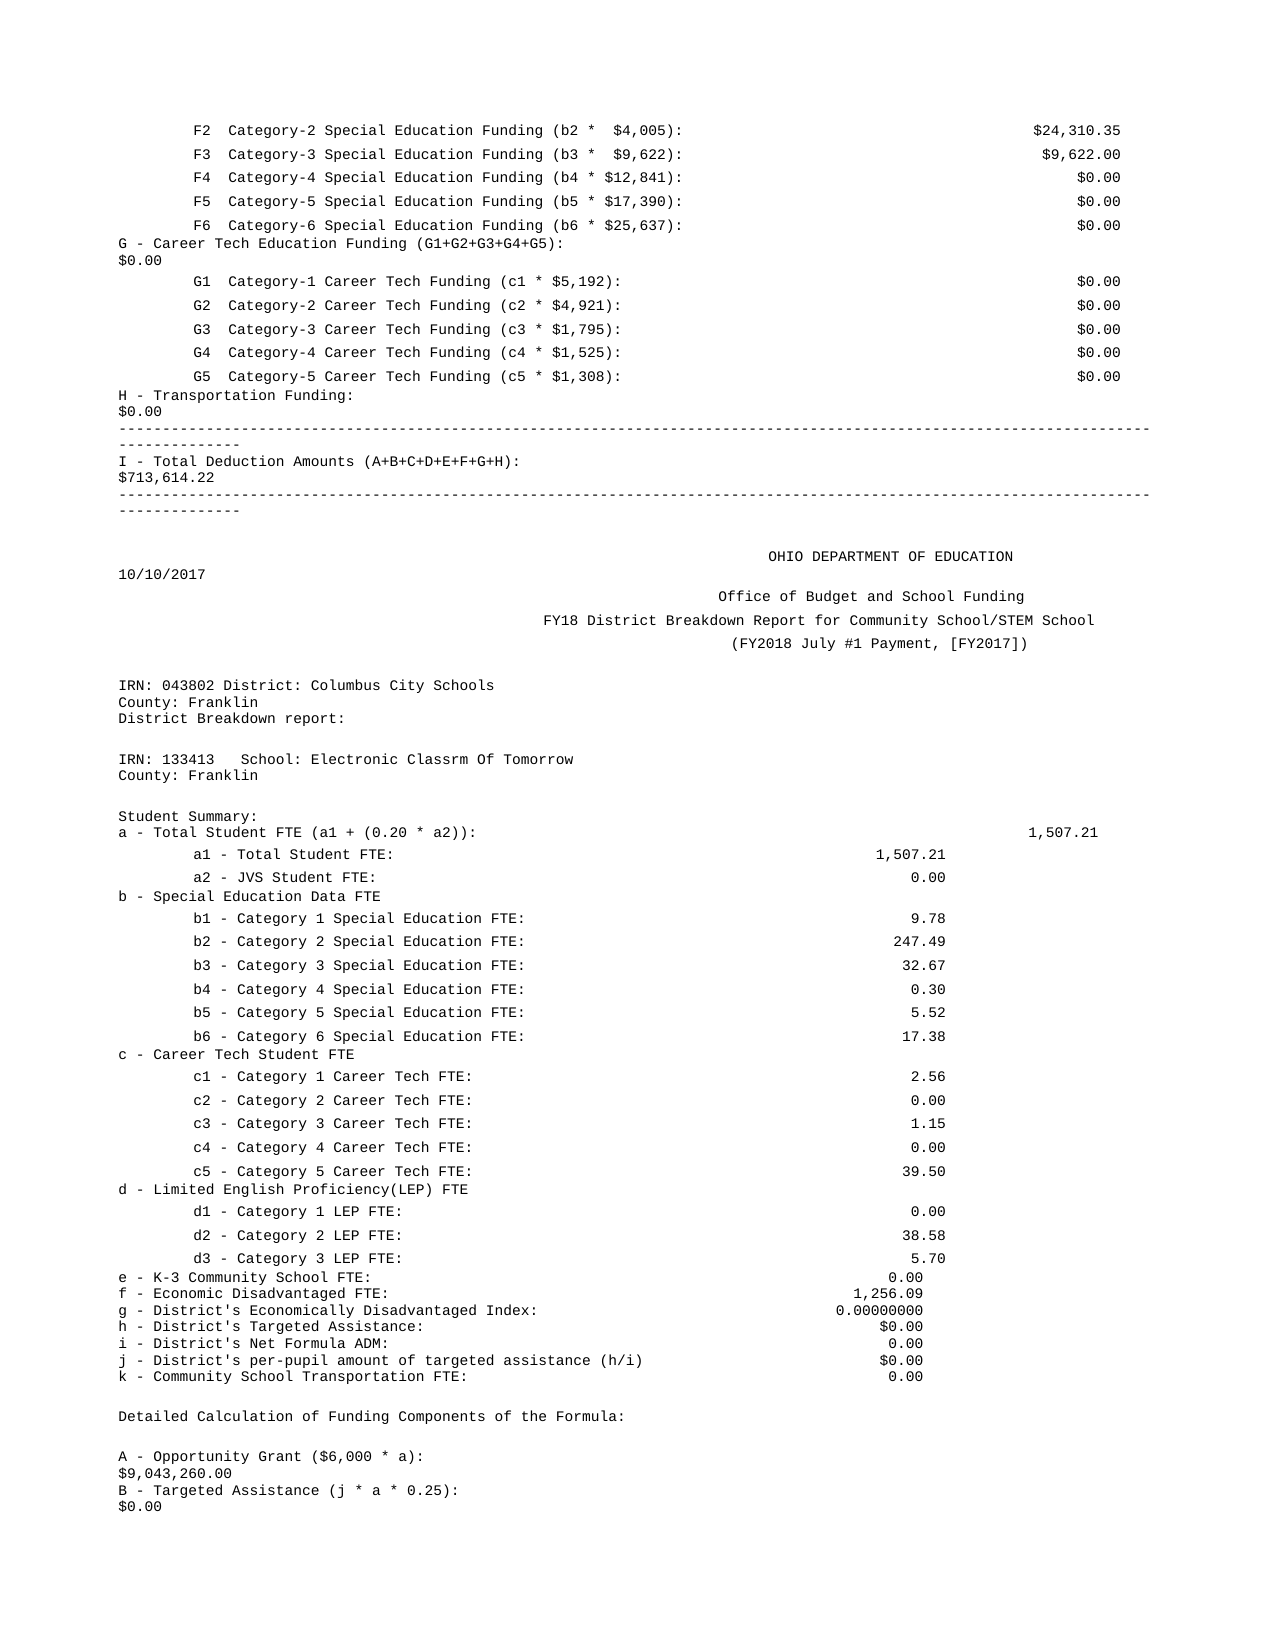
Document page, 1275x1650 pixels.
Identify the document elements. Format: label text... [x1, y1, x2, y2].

text F4 Category-4 Special Education Funding (b4 * $12,841): $0.00 [118, 165, 1157, 189]
text c3 - Category 3 Career Tech FTE: 1.15 [118, 1111, 1157, 1135]
text F2 Category-2 Special Education Funding (b2 * $4,005): $24,310.35 [118, 118, 1157, 142]
text h - District's Targeted Assistance: $0.00 [118, 1319, 1157, 1336]
text i - District's Net Formula ADM: 0.00 [118, 1336, 1157, 1353]
text a2 - JVS Student FTE: 0.00 [118, 866, 1157, 889]
text b5 - Category 5 Special Education FTE: 5.52 [118, 1000, 1157, 1024]
text b - Special Education Data FTE [118, 889, 1157, 906]
text F6 Category-6 Special Education Funding (b6 * $25,637): $0.00 [118, 213, 1157, 236]
text B - Targeted Assistance (j * a * 0.25): $0.00 [118, 1483, 1157, 1516]
text G2 Category-2 Career Tech Funding (c2 * $4,921): $0.00 [118, 293, 1157, 317]
text b1 - Category 1 Special Education FTE: 9.78 [118, 906, 1157, 929]
text b6 - Category 6 Special Education FTE: 17.38 [118, 1024, 1157, 1048]
text c1 - Category 1 Career Tech FTE: 2.56 [118, 1064, 1157, 1088]
text Student Summary: [118, 809, 1157, 825]
text IRN: 043802 District: Columbus City Schools County: Franklin [118, 679, 1157, 712]
text b4 - Category 4 Special Education FTE: 0.30 [118, 977, 1157, 1000]
text a - Total Student FTE (a1 + (0.20 * a2)): 1,507.21 [118, 825, 1157, 842]
text d2 - Category 2 LEP FTE: 38.58 [118, 1223, 1157, 1246]
text IRN: 133413 School: Electronic Classrm Of Tomorrow County: Franklin [118, 752, 1157, 785]
text (FY2018 July #1 Payment, [FY2017]) [118, 631, 1157, 655]
text c2 - Category 2 Career Tech FTE: 0.00 [118, 1088, 1157, 1111]
text j - District's per-pupil amount of targeted assistance (h/i) $0.00 [118, 1353, 1157, 1369]
text I - Total Deduction Amounts (A+B+C+D+E+F+G+H): $713,614.22 [118, 454, 1157, 487]
text ------------------------------------------------------------------------------------------------------------------------------------ [118, 421, 1157, 454]
text H - Transportation Funding: $0.00 [118, 388, 1157, 421]
text Detailed Calculation of Funding Components of the Formula: [118, 1409, 1157, 1426]
text F3 Category-3 Special Education Funding (b3 * $9,622): $9,622.00 [118, 142, 1157, 165]
text ------------------------------------------------------------------------------------------------------------------------------------ [118, 487, 1157, 520]
text a1 - Total Student FTE: 1,507.21 [118, 842, 1157, 866]
text e - K-3 Community School FTE: 0.00 [118, 1270, 1157, 1286]
text k - Community School Transportation FTE: 0.00 [118, 1369, 1157, 1386]
text G - Career Tech Education Funding (G1+G2+G3+G4+G5): $0.00 [118, 236, 1157, 269]
text OHIO DEPARTMENT OF EDUCATION 10/10/2017 [118, 544, 1157, 584]
text A - Opportunity Grant ($6,000 * a): $9,043,260.00 [118, 1450, 1157, 1483]
text d3 - Category 3 LEP FTE: 5.70 [118, 1246, 1157, 1270]
text g - District's Economically Disadvantaged Index: 0.00000000 [118, 1303, 1157, 1319]
text d1 - Category 1 LEP FTE: 0.00 [118, 1199, 1157, 1223]
text c5 - Category 5 Career Tech FTE: 39.50 [118, 1159, 1157, 1182]
text G3 Category-3 Career Tech Funding (c3 * $1,795): $0.00 [118, 317, 1157, 340]
text b2 - Category 2 Special Education FTE: 247.49 [118, 929, 1157, 953]
text G4 Category-4 Career Tech Funding (c4 * $1,525): $0.00 [118, 340, 1157, 364]
text FY18 District Breakdown Report for Community School/STEM School [118, 608, 1157, 631]
text Office of Budget and School Funding [118, 584, 1157, 608]
text F5 Category-5 Special Education Funding (b5 * $17,390): $0.00 [118, 189, 1157, 213]
text District Breakdown report: [118, 712, 1157, 728]
text b3 - Category 3 Special Education FTE: 32.67 [118, 953, 1157, 977]
text c - Career Tech Student FTE [118, 1048, 1157, 1064]
text G5 Category-5 Career Tech Funding (c5 * $1,308): $0.00 [118, 364, 1157, 388]
text G1 Category-1 Career Tech Funding (c1 * $5,192): $0.00 [118, 269, 1157, 293]
text d - Limited English Proficiency(LEP) FTE [118, 1182, 1157, 1199]
text c4 - Category 4 Career Tech FTE: 0.00 [118, 1135, 1157, 1159]
text f - Economic Disadvantaged FTE: 1,256.09 [118, 1286, 1157, 1303]
